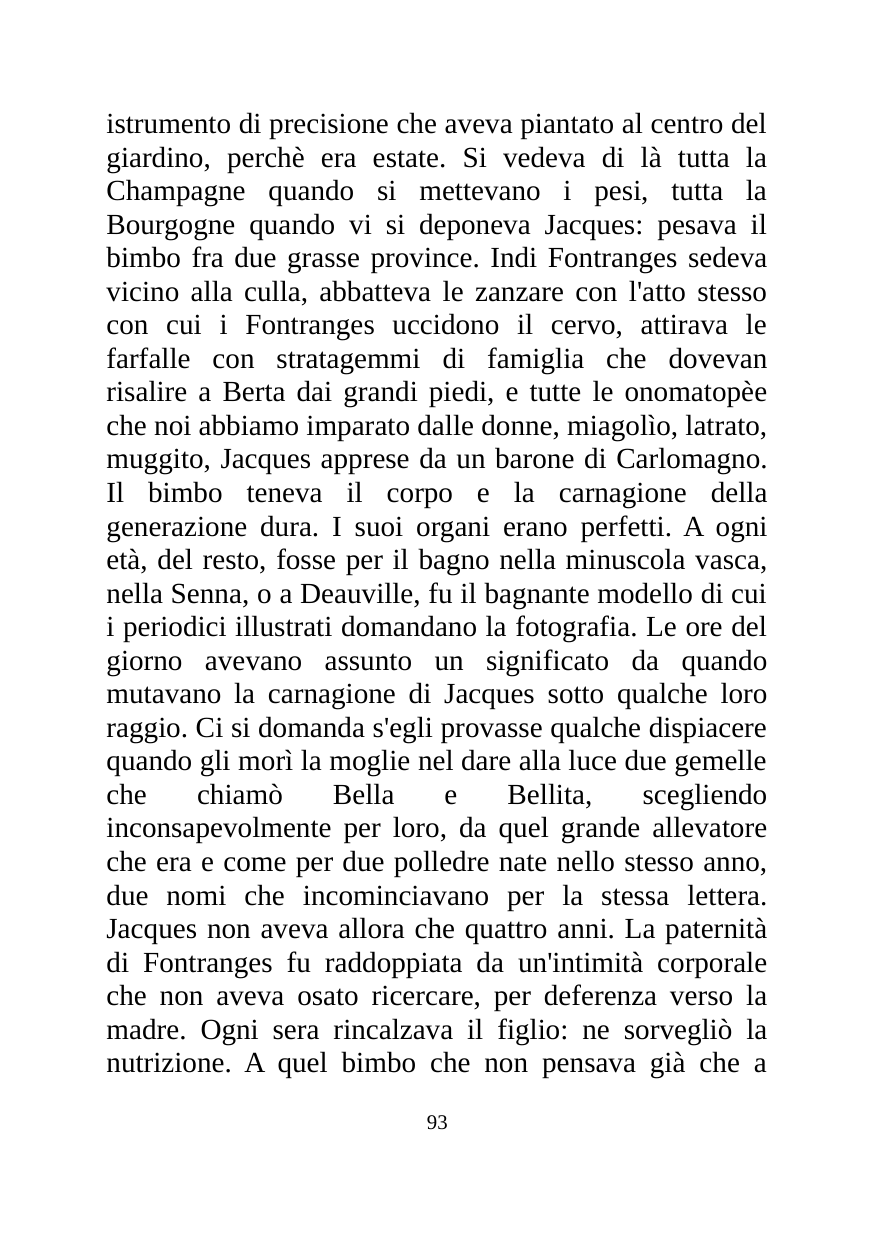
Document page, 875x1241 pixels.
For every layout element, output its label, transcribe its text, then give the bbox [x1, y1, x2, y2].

text istrumento di precisione che aveva piantato al centro del giardino, perchè era estate. Si vedeva di là tutta la Champagne quando si mettevano i pesi, tutta la Bourgogne quando vi si deponeva Jacques: pesava il bimbo fra due grasse province. Indi Fontranges sedeva vicino alla culla, abbatteva le zanzare con l'atto stesso con cui i Fontranges uccidono il cervo, attirava le farfalle con stratagemmi di famiglia che dovevan risalire a Berta dai grandi piedi, e tutte le onomatopèe che noi abbiamo imparato dalle donne, miagolìo, latrato, muggito, Jacques apprese da un barone di Carlomagno. Il bimbo teneva il corpo e la carnagione della generazione dura. I suoi organi erano perfetti. A ogni età, del resto, fosse per il bagno nella minuscola vasca, nella Senna, o a Deauville, fu il bagnante modello di cui i periodici illustrati domandano la fotografia. Le ore del giorno avevano assunto un significato da quando mutavano la carnagione di Jacques sotto qualche loro raggio. Ci si domanda s'egli provasse qualche dispiacere quando gli morì la moglie nel dare alla luce due gemelle che chiamò Bella e Bellita, scegliendo inconsapevolmente per loro, da quel grande allevatore che era e come per due polledre nate nello stesso anno, due nomi che incominciavano per la stessa lettera. Jacques non aveva allora che quattro anni. La paternità di Fontranges fu raddoppiata da un'intimità corporale che non aveva osato ricercare, per deferenza verso la madre. Ogni sera rincalzava il figlio: ne sorvegliò la nutrizione. A quel bimbo che non pensava già che a [106, 106, 768, 1079]
